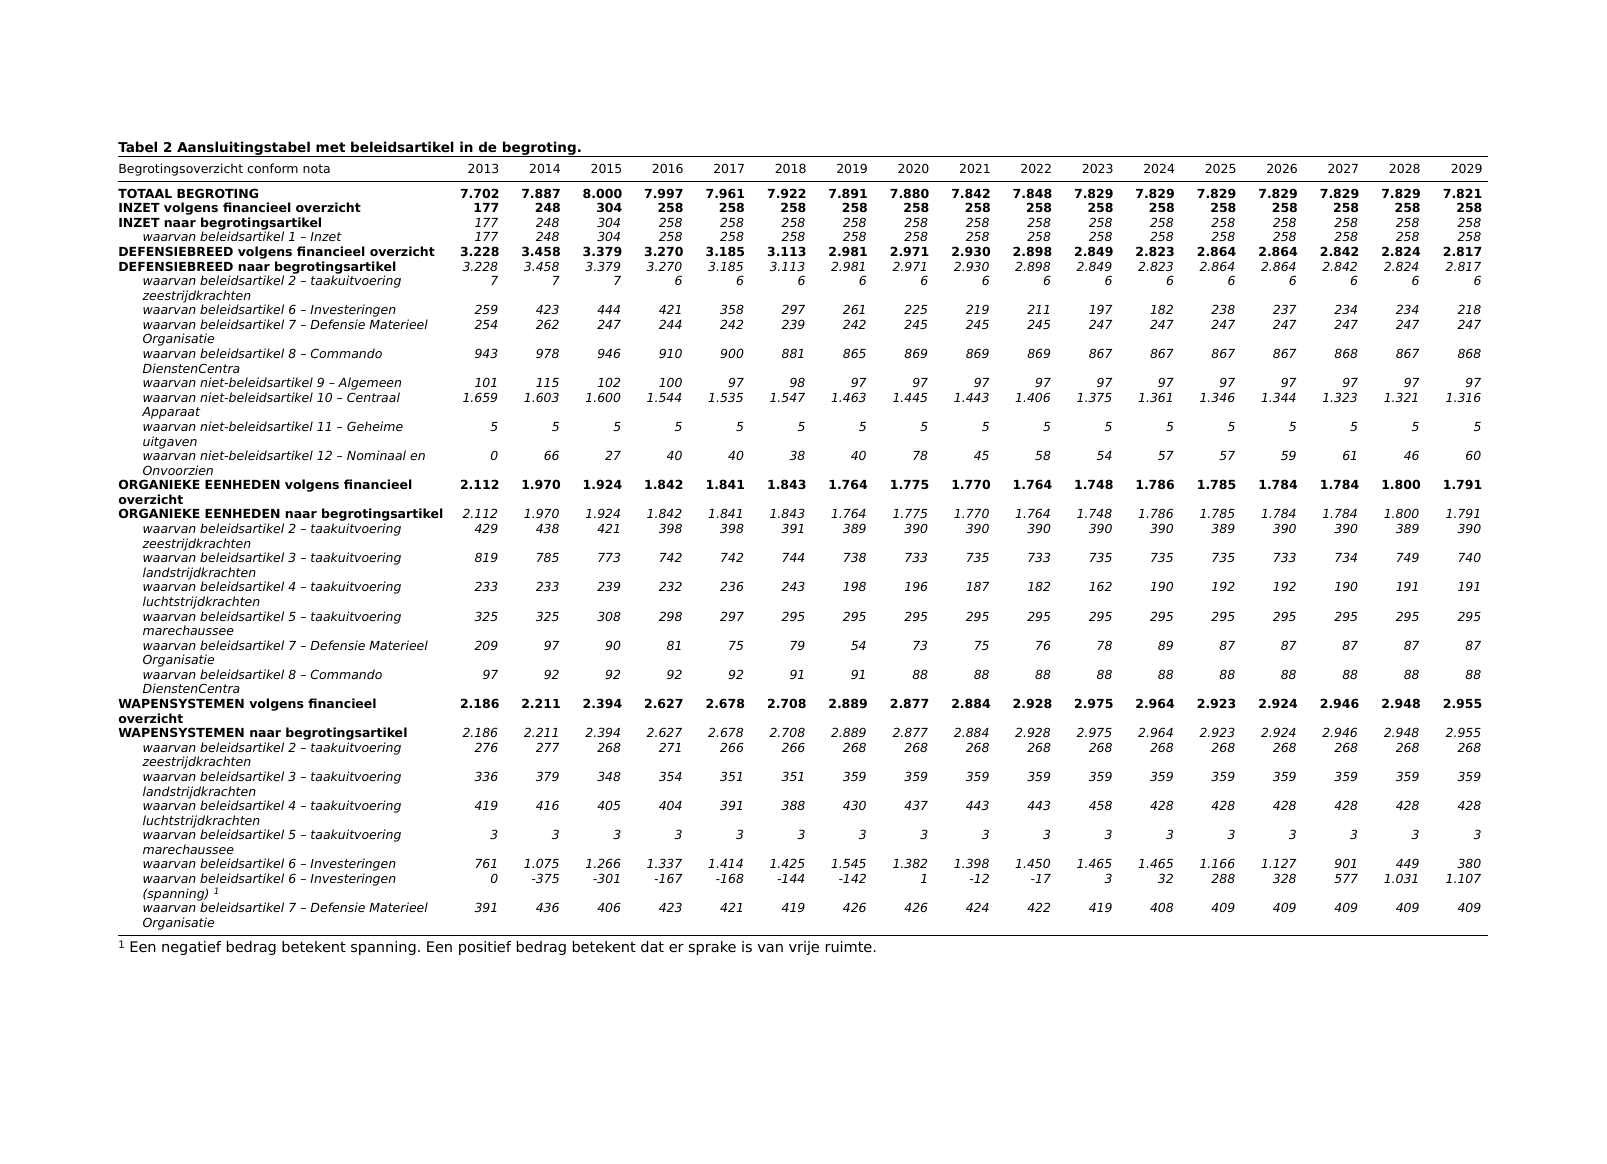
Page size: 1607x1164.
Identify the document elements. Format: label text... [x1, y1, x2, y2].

table_cell [118, 347, 136, 376]
table_cell 910 [628, 347, 689, 376]
table_cell WAPENSYSTEMEN volgens financieel overzicht [118, 697, 444, 726]
table_cell 419 [751, 901, 812, 935]
table_cell 182 [1119, 303, 1181, 318]
table_cell 247 [1181, 318, 1242, 347]
table_cell 97 [1119, 376, 1181, 391]
table_cell 1.346 [1181, 391, 1242, 420]
table_cell 785 [505, 551, 566, 580]
table_cell 6 [1119, 274, 1181, 303]
table_cell 245 [996, 318, 1058, 347]
table_cell 3.379 [566, 245, 628, 259]
table_cell 247 [1304, 318, 1365, 347]
table_cell 1.841 [689, 478, 751, 507]
table_cell 258 [874, 216, 935, 230]
table_cell waarvan niet-beleidsartikel 9 – Algemeen [136, 376, 444, 391]
table_cell 735 [1119, 551, 1181, 580]
table_cell 2029 [1426, 157, 1488, 181]
table_cell 258 [689, 201, 751, 216]
table_cell [118, 872, 136, 901]
table_cell 419 [444, 799, 505, 828]
table_cell Begrotingsoverzicht conform nota [118, 157, 444, 181]
table_cell 258 [996, 230, 1058, 245]
table_cell 258 [1181, 230, 1242, 245]
table_cell 5 [566, 420, 628, 449]
table_cell 92 [628, 668, 689, 697]
table_cell waarvan beleidsartikel 5 – taakuitvoering marechaussee [136, 609, 444, 638]
table_cell 268 [1304, 741, 1365, 770]
table_cell 390 [935, 522, 996, 551]
table_cell 295 [1058, 609, 1119, 638]
table_cell 8.000 [566, 182, 628, 201]
table_cell [118, 580, 136, 609]
table_cell 79 [751, 639, 812, 668]
table_cell [118, 609, 136, 638]
table_cell 1.764 [996, 507, 1058, 522]
table_cell 101 [444, 376, 505, 391]
table_cell 97 [812, 376, 873, 391]
table_cell 359 [935, 770, 996, 799]
table_cell 248 [505, 230, 566, 245]
table_cell 1.547 [751, 391, 812, 420]
table_cell 391 [751, 522, 812, 551]
table_cell WAPENSYSTEMEN naar begrotingsartikel [118, 726, 444, 741]
table_cell 258 [874, 230, 935, 245]
table_cell 190 [1119, 580, 1181, 609]
table_cell 288 [1181, 872, 1242, 901]
table_cell 3.113 [751, 259, 812, 274]
table_cell [118, 770, 136, 799]
table_cell 2.817 [1426, 259, 1488, 274]
table_cell waarvan beleidsartikel 2 – taakuitvoering zeestrijdkrachten [136, 522, 444, 551]
table_cell 423 [505, 303, 566, 318]
table_cell 92 [689, 668, 751, 697]
table_cell 277 [505, 741, 566, 770]
table_cell 298 [628, 609, 689, 638]
table_cell 2.964 [1119, 697, 1181, 726]
table_cell 1.764 [996, 478, 1058, 507]
table_cell 88 [1304, 668, 1365, 697]
table_cell 7.922 [751, 182, 812, 201]
table_cell 2.864 [1181, 245, 1242, 259]
table_cell 6 [628, 274, 689, 303]
table_cell 1.603 [505, 391, 566, 420]
table_cell 6 [1365, 274, 1426, 303]
table_cell 258 [874, 201, 935, 216]
table_cell 40 [628, 449, 689, 478]
table_cell 740 [1426, 551, 1488, 580]
table_cell 380 [1426, 857, 1488, 872]
table_cell 1.323 [1304, 391, 1365, 420]
table_cell 5 [996, 420, 1058, 449]
table_cell 268 [935, 741, 996, 770]
table_cell 3 [996, 828, 1058, 857]
table_cell 182 [996, 580, 1058, 609]
table_cell 97 [1365, 376, 1426, 391]
table_cell -144 [751, 872, 812, 901]
table_cell 379 [505, 770, 566, 799]
table_cell INZET naar begrotingsartikel [118, 216, 444, 230]
table_cell 162 [1058, 580, 1119, 609]
table_cell 97 [996, 376, 1058, 391]
table_cell 177 [444, 201, 505, 216]
table_cell 237 [1242, 303, 1303, 318]
table_cell ORGANIEKE EENHEDEN naar begrotingsartikel [118, 507, 444, 522]
table_cell 1.166 [1181, 857, 1242, 872]
table_cell [118, 449, 136, 478]
table_cell 87 [1304, 639, 1365, 668]
table_cell 1.545 [812, 857, 873, 872]
table_cell 5 [628, 420, 689, 449]
table_cell 247 [566, 318, 628, 347]
table_cell 3.185 [689, 259, 751, 274]
table_cell 2.981 [812, 245, 873, 259]
table_cell 2025 [1181, 157, 1242, 181]
table_cell 45 [935, 449, 996, 478]
table_cell 76 [996, 639, 1058, 668]
table_cell [118, 857, 136, 872]
table_cell 3.270 [628, 259, 689, 274]
table_cell 1.544 [628, 391, 689, 420]
table_cell 1.800 [1365, 507, 1426, 522]
table_cell 391 [444, 901, 505, 935]
table_cell 40 [812, 449, 873, 478]
table_cell 1.841 [689, 507, 751, 522]
table_cell 1.414 [689, 857, 751, 872]
table_cell 1.316 [1426, 391, 1488, 420]
table_cell 258 [1242, 230, 1303, 245]
table_cell 6 [812, 274, 873, 303]
table_cell 819 [444, 551, 505, 580]
table_cell 7 [444, 274, 505, 303]
table_cell 6 [1181, 274, 1242, 303]
table_cell 58 [996, 449, 1058, 478]
table_cell 2.923 [1181, 697, 1242, 726]
table_cell -168 [689, 872, 751, 901]
table_cell 867 [1058, 347, 1119, 376]
table_cell 259 [444, 303, 505, 318]
table_cell 421 [689, 901, 751, 935]
table_cell 7.829 [1304, 182, 1365, 201]
table_cell 1.786 [1119, 507, 1181, 522]
table_cell 2.898 [996, 245, 1058, 259]
table_cell 3 [1181, 828, 1242, 857]
table_cell 7.997 [628, 182, 689, 201]
table_cell 258 [812, 216, 873, 230]
table_cell 359 [1181, 770, 1242, 799]
table_cell 40 [689, 449, 751, 478]
table_cell 359 [1304, 770, 1365, 799]
table_cell 27 [566, 449, 628, 478]
table_cell 1.843 [751, 507, 812, 522]
table_cell 239 [566, 580, 628, 609]
table_cell 177 [444, 216, 505, 230]
table_cell 2.678 [689, 726, 751, 741]
table_cell 6 [935, 274, 996, 303]
table_cell waarvan beleidsartikel 3 – taakuitvoering landstrijdkrachten [136, 770, 444, 799]
table_cell 46 [1365, 449, 1426, 478]
table_cell [118, 303, 136, 318]
table_cell 91 [751, 668, 812, 697]
table_cell 577 [1304, 872, 1365, 901]
table_cell 404 [628, 799, 689, 828]
table_cell 7.829 [1119, 182, 1181, 201]
table_cell 5 [505, 420, 566, 449]
table_cell -12 [935, 872, 996, 901]
table_cell 1.375 [1058, 391, 1119, 420]
table_cell 258 [1304, 230, 1365, 245]
table_cell 248 [505, 216, 566, 230]
table_cell 245 [935, 318, 996, 347]
table_cell 742 [628, 551, 689, 580]
table_cell 247 [1242, 318, 1303, 347]
table_cell 868 [1426, 347, 1488, 376]
table_cell waarvan niet-beleidsartikel 12 – Nominaal en Onvoorzien [136, 449, 444, 478]
table_cell 2.678 [689, 697, 751, 726]
table_cell 3.113 [751, 245, 812, 259]
table_cell 97 [444, 668, 505, 697]
table_cell 359 [1426, 770, 1488, 799]
table_cell 2.864 [1242, 245, 1303, 259]
table_cell 5 [751, 420, 812, 449]
table_cell 2.211 [505, 726, 566, 741]
table_cell 38 [751, 449, 812, 478]
table_cell 248 [505, 201, 566, 216]
table_cell 258 [1119, 230, 1181, 245]
table_cell 261 [812, 303, 873, 318]
table_cell 3.270 [628, 245, 689, 259]
table_cell 88 [1365, 668, 1426, 697]
table_cell 761 [444, 857, 505, 872]
table_cell 3 [1119, 828, 1181, 857]
table_cell 428 [1242, 799, 1303, 828]
table_cell 258 [1426, 216, 1488, 230]
table_cell 458 [1058, 799, 1119, 828]
table_cell 398 [689, 522, 751, 551]
table_cell waarvan beleidsartikel 8 – Commando DienstenCentra [136, 668, 444, 697]
table_cell 7 [505, 274, 566, 303]
table_cell 428 [1304, 799, 1365, 828]
table_cell 295 [935, 609, 996, 638]
table_cell 258 [628, 201, 689, 216]
table_cell 2.708 [751, 726, 812, 741]
table_cell 2.964 [1119, 726, 1181, 741]
table_cell [118, 828, 136, 857]
table_cell 97 [505, 639, 566, 668]
table_cell 3.185 [689, 245, 751, 259]
table_cell 2.923 [1181, 726, 1242, 741]
table_cell 177 [444, 230, 505, 245]
table_cell 1.842 [628, 478, 689, 507]
table_cell 1.266 [566, 857, 628, 872]
table_cell 190 [1304, 580, 1365, 609]
table_cell 268 [1119, 741, 1181, 770]
table_cell 32 [1119, 872, 1181, 901]
table_cell 244 [628, 318, 689, 347]
table_cell 258 [1304, 201, 1365, 216]
table_cell 295 [1304, 609, 1365, 638]
table_cell 295 [1365, 609, 1426, 638]
table_cell 5 [1181, 420, 1242, 449]
table_cell 7.702 [444, 182, 505, 201]
table_cell 2019 [812, 157, 873, 181]
table_cell 405 [566, 799, 628, 828]
table_cell 2.824 [1365, 245, 1426, 259]
table_cell 247 [1119, 318, 1181, 347]
table_cell waarvan niet-beleidsartikel 11 – Geheime uitgaven [136, 420, 444, 449]
table_cell 297 [689, 609, 751, 638]
table_cell 258 [935, 201, 996, 216]
table_cell [118, 274, 136, 303]
table_cell 268 [1426, 741, 1488, 770]
table_cell 443 [996, 799, 1058, 828]
table_cell 3 [751, 828, 812, 857]
table_cell 1.775 [874, 478, 935, 507]
table_cell 359 [1058, 770, 1119, 799]
table_cell 219 [935, 303, 996, 318]
table_cell 247 [1426, 318, 1488, 347]
table_cell waarvan beleidsartikel 7 – Defensie Materieel Organisatie [136, 318, 444, 347]
table_cell 2.823 [1119, 245, 1181, 259]
table_cell 1.791 [1426, 507, 1488, 522]
table_cell 1.450 [996, 857, 1058, 872]
table_cell 97 [689, 376, 751, 391]
table_cell 359 [1242, 770, 1303, 799]
table_cell 192 [1181, 580, 1242, 609]
table_cell 2.889 [812, 726, 873, 741]
table_cell 2026 [1242, 157, 1303, 181]
table_cell 1.337 [628, 857, 689, 872]
table_cell 1.321 [1365, 391, 1426, 420]
table_cell 91 [812, 668, 873, 697]
table_cell 6 [689, 274, 751, 303]
table_cell 0 [444, 449, 505, 478]
table_cell 388 [751, 799, 812, 828]
table_cell 449 [1365, 857, 1426, 872]
table_cell 266 [689, 741, 751, 770]
table_cell 1 [874, 872, 935, 901]
table_cell 1.775 [874, 507, 935, 522]
table_cell 115 [505, 376, 566, 391]
table_cell 211 [996, 303, 1058, 318]
table_cell 258 [751, 230, 812, 245]
table_cell 89 [1119, 639, 1181, 668]
table_cell 1.659 [444, 391, 505, 420]
table_cell 389 [1365, 522, 1426, 551]
table_cell 258 [1058, 230, 1119, 245]
table_cell 733 [874, 551, 935, 580]
table_cell 325 [505, 609, 566, 638]
table_cell waarvan beleidsartikel 6 – Investeringen [136, 857, 444, 872]
table_cell 2.842 [1304, 245, 1365, 259]
table_cell 233 [505, 580, 566, 609]
table_cell 6 [1058, 274, 1119, 303]
table_cell 359 [874, 770, 935, 799]
table_cell 409 [1365, 901, 1426, 935]
table_cell 304 [566, 201, 628, 216]
table_cell 2.898 [996, 259, 1058, 274]
table_cell 60 [1426, 449, 1488, 478]
table_cell waarvan beleidsartikel 1 – Inzet [136, 230, 444, 245]
table_cell 2017 [689, 157, 751, 181]
table_cell waarvan beleidsartikel 8 – Commando DienstenCentra [136, 347, 444, 376]
table_cell waarvan beleidsartikel 3 – taakuitvoering landstrijdkrachten [136, 551, 444, 580]
table_cell 247 [1365, 318, 1426, 347]
table_cell 7.842 [935, 182, 996, 201]
table_cell waarvan beleidsartikel 6 – Investeringen (spanning) 1 [136, 872, 444, 901]
table_cell 7.829 [1181, 182, 1242, 201]
table_cell 2.627 [628, 726, 689, 741]
table_cell 2021 [935, 157, 996, 181]
table_cell 6 [1304, 274, 1365, 303]
table_cell 1.535 [689, 391, 751, 420]
table_cell 102 [566, 376, 628, 391]
table_cell 7.887 [505, 182, 566, 201]
table_cell 258 [689, 216, 751, 230]
table_cell 304 [566, 216, 628, 230]
table_cell 97 [1058, 376, 1119, 391]
table_cell 733 [996, 551, 1058, 580]
table_cell 1.600 [566, 391, 628, 420]
table_cell 733 [1242, 551, 1303, 580]
table_cell 867 [1181, 347, 1242, 376]
table_cell 258 [689, 230, 751, 245]
table_cell 3 [935, 828, 996, 857]
table_cell 3 [1242, 828, 1303, 857]
table_cell 92 [566, 668, 628, 697]
table_cell 98 [751, 376, 812, 391]
table_cell 2.849 [1058, 259, 1119, 274]
table_cell 3 [628, 828, 689, 857]
table_cell 2.864 [1242, 259, 1303, 274]
table_cell 422 [996, 901, 1058, 935]
table_cell 2.928 [996, 726, 1058, 741]
table_cell 6 [1426, 274, 1488, 303]
table_cell 7 [566, 274, 628, 303]
table_cell 2.824 [1365, 259, 1426, 274]
table_cell 78 [1058, 639, 1119, 668]
table_cell 390 [1242, 522, 1303, 551]
table_cell 2.884 [935, 697, 996, 726]
table_cell 258 [1365, 201, 1426, 216]
table_cell 5 [1304, 420, 1365, 449]
table_cell 5 [444, 420, 505, 449]
table_cell 81 [628, 639, 689, 668]
table_cell 443 [935, 799, 996, 828]
table_cell 2.112 [444, 507, 505, 522]
table_cell 2.975 [1058, 726, 1119, 741]
table_cell 2.849 [1058, 245, 1119, 259]
table_cell 416 [505, 799, 566, 828]
table_cell 1.970 [505, 507, 566, 522]
table_cell 5 [812, 420, 873, 449]
table_cell [118, 230, 136, 245]
table_cell 2.877 [874, 726, 935, 741]
table_cell 421 [628, 303, 689, 318]
table_cell 191 [1365, 580, 1426, 609]
table_cell 88 [935, 668, 996, 697]
table_cell 1.784 [1242, 478, 1303, 507]
table_cell INZET volgens financieel overzicht [118, 201, 444, 216]
table_cell 2018 [751, 157, 812, 181]
table_cell -375 [505, 872, 566, 901]
table_cell 426 [812, 901, 873, 935]
table_cell 1.784 [1304, 507, 1365, 522]
table_cell 234 [1304, 303, 1365, 318]
table_cell 97 [1181, 376, 1242, 391]
table_cell 2.842 [1304, 259, 1365, 274]
table_cell 328 [1242, 872, 1303, 901]
table_cell 1.770 [935, 507, 996, 522]
table_cell 97 [1304, 376, 1365, 391]
table_cell [118, 318, 136, 347]
table_cell 359 [1365, 770, 1426, 799]
table_cell 268 [1365, 741, 1426, 770]
table_cell 354 [628, 770, 689, 799]
table_cell 258 [628, 230, 689, 245]
table_cell 325 [444, 609, 505, 638]
table_cell [118, 668, 136, 697]
table_cell 742 [689, 551, 751, 580]
table_cell 869 [874, 347, 935, 376]
table_cell 2.930 [935, 245, 996, 259]
table_cell 3 [1304, 828, 1365, 857]
table_cell 423 [628, 901, 689, 935]
table_cell waarvan beleidsartikel 7 – Defensie Materieel Organisatie [136, 639, 444, 668]
table_cell 2.823 [1119, 259, 1181, 274]
table_cell TOTAAL BEGROTING [118, 182, 444, 201]
table_cell [118, 799, 136, 828]
table_cell 868 [1304, 347, 1365, 376]
table_cell 2023 [1058, 157, 1119, 181]
table_cell 336 [444, 770, 505, 799]
table_cell 88 [1058, 668, 1119, 697]
table_cell 304 [566, 230, 628, 245]
table_cell 421 [566, 522, 628, 551]
table_cell 262 [505, 318, 566, 347]
table_cell 5 [1365, 420, 1426, 449]
table_cell 234 [1365, 303, 1426, 318]
table_cell 1.443 [935, 391, 996, 420]
table_cell 735 [935, 551, 996, 580]
table_cell 1 Een negatief bedrag betekent spanning. Een positief bedrag betekent dat er sprake is van vrije ruimte. [118, 936, 1488, 956]
table_cell 295 [812, 609, 873, 638]
table_cell 258 [1242, 216, 1303, 230]
table_cell 865 [812, 347, 873, 376]
table_cell 2.394 [566, 726, 628, 741]
table_cell 97 [1242, 376, 1303, 391]
table_cell 308 [566, 609, 628, 638]
table_cell 738 [812, 551, 873, 580]
table_cell 0 [444, 872, 505, 901]
table_cell 438 [505, 522, 566, 551]
table_cell [118, 391, 136, 420]
table_cell 1.770 [935, 478, 996, 507]
table_cell 218 [1426, 303, 1488, 318]
table_cell 2.928 [996, 697, 1058, 726]
table_cell 359 [812, 770, 873, 799]
table_cell 61 [1304, 449, 1365, 478]
table_cell 2.186 [444, 697, 505, 726]
table_cell 268 [1181, 741, 1242, 770]
table_cell 225 [874, 303, 935, 318]
table_cell 3 [1058, 872, 1119, 901]
table_cell 6 [751, 274, 812, 303]
table_cell 258 [1181, 216, 1242, 230]
table_cell 242 [812, 318, 873, 347]
table_cell 97 [935, 376, 996, 391]
table_cell 2.889 [812, 697, 873, 726]
table_cell 1.748 [1058, 507, 1119, 522]
table_cell 1.800 [1365, 478, 1426, 507]
table_cell 2.981 [812, 259, 873, 274]
table_cell 258 [1242, 201, 1303, 216]
table_cell 869 [935, 347, 996, 376]
table_cell 295 [874, 609, 935, 638]
table_cell 406 [566, 901, 628, 935]
table_cell [118, 741, 136, 770]
table_cell 2024 [1119, 157, 1181, 181]
table_cell 2.948 [1365, 726, 1426, 741]
table_cell 3.379 [566, 259, 628, 274]
table_cell 2.112 [444, 478, 505, 507]
table_cell 2.708 [751, 697, 812, 726]
table_cell 1.785 [1181, 478, 1242, 507]
table_cell -167 [628, 872, 689, 901]
table_cell 5 [689, 420, 751, 449]
table_cell waarvan beleidsartikel 7 – Defensie Materieel Organisatie [136, 901, 444, 935]
table_cell 5 [1426, 420, 1488, 449]
table_cell 73 [874, 639, 935, 668]
table_cell 749 [1365, 551, 1426, 580]
table_cell 3.228 [444, 245, 505, 259]
table_cell 258 [812, 201, 873, 216]
table_cell 7.829 [1242, 182, 1303, 201]
table_cell 88 [996, 668, 1058, 697]
table_cell 1.843 [751, 478, 812, 507]
table_cell 358 [689, 303, 751, 318]
table_cell 295 [1181, 609, 1242, 638]
table_cell 2028 [1365, 157, 1426, 181]
table_cell 409 [1181, 901, 1242, 935]
table_cell 5 [1242, 420, 1303, 449]
table_cell 97 [1426, 376, 1488, 391]
table_cell 2.946 [1304, 726, 1365, 741]
table_cell 3 [1365, 828, 1426, 857]
table_cell 57 [1181, 449, 1242, 478]
table_cell 429 [444, 522, 505, 551]
table_cell 2013 [444, 157, 505, 181]
table_cell 390 [1119, 522, 1181, 551]
table_cell 75 [935, 639, 996, 668]
table_cell 258 [996, 216, 1058, 230]
table_cell 900 [689, 347, 751, 376]
table_cell 1.764 [812, 507, 873, 522]
table_cell 2.186 [444, 726, 505, 741]
table_cell 236 [689, 580, 751, 609]
table_cell 187 [935, 580, 996, 609]
table_cell 1.785 [1181, 507, 1242, 522]
table_cell 946 [566, 347, 628, 376]
table_cell 78 [874, 449, 935, 478]
table_cell 88 [1426, 668, 1488, 697]
table_cell 258 [1426, 230, 1488, 245]
table_cell 258 [1119, 201, 1181, 216]
table_cell 869 [996, 347, 1058, 376]
table_cell 295 [996, 609, 1058, 638]
table_cell 2.924 [1242, 726, 1303, 741]
table_cell [118, 639, 136, 668]
table_cell 258 [628, 216, 689, 230]
table_cell 419 [1058, 901, 1119, 935]
table_cell 3 [874, 828, 935, 857]
table_cell 2.971 [874, 259, 935, 274]
table_cell 389 [1181, 522, 1242, 551]
table_cell 1.361 [1119, 391, 1181, 420]
table_cell 268 [1058, 741, 1119, 770]
table_cell 258 [935, 216, 996, 230]
table_cell 2.955 [1426, 697, 1488, 726]
table_cell [118, 901, 136, 935]
table_cell 428 [1365, 799, 1426, 828]
table_cell 100 [628, 376, 689, 391]
table_cell 2.930 [935, 259, 996, 274]
table_cell 57 [1119, 449, 1181, 478]
table_cell 258 [751, 216, 812, 230]
table_cell 3 [444, 828, 505, 857]
table_cell 268 [566, 741, 628, 770]
table_cell 351 [751, 770, 812, 799]
table_cell 54 [1058, 449, 1119, 478]
table_cell 3 [1058, 828, 1119, 857]
table_cell 1.031 [1365, 872, 1426, 901]
table_cell [118, 376, 136, 391]
table_cell 1.924 [566, 507, 628, 522]
table_cell 3 [812, 828, 873, 857]
table_cell 258 [1119, 216, 1181, 230]
table_cell 2.948 [1365, 697, 1426, 726]
table_cell 192 [1242, 580, 1303, 609]
table_cell 1.786 [1119, 478, 1181, 507]
table_cell 7.821 [1426, 182, 1488, 201]
table_cell 1.791 [1426, 478, 1488, 507]
table_cell 2.627 [628, 697, 689, 726]
table_cell ORGANIEKE EENHEDEN volgens financieel overzicht [118, 478, 444, 507]
table_cell 1.465 [1119, 857, 1181, 872]
table_cell 258 [751, 201, 812, 216]
table_cell 1.107 [1426, 872, 1488, 901]
table_cell 1.748 [1058, 478, 1119, 507]
table_cell 390 [1058, 522, 1119, 551]
table_cell 92 [505, 668, 566, 697]
table_cell 297 [751, 303, 812, 318]
table_cell 2.946 [1304, 697, 1365, 726]
table_cell 6 [1242, 274, 1303, 303]
table_cell DEFENSIEBREED naar begrotingsartikel [118, 259, 444, 274]
table_cell 409 [1242, 901, 1303, 935]
table_cell 3 [566, 828, 628, 857]
table_cell 88 [1119, 668, 1181, 697]
table_cell 87 [1181, 639, 1242, 668]
table_cell 744 [751, 551, 812, 580]
table_cell 881 [751, 347, 812, 376]
table_cell 59 [1242, 449, 1303, 478]
table_cell 428 [1181, 799, 1242, 828]
table_cell 390 [996, 522, 1058, 551]
table_cell 2.924 [1242, 697, 1303, 726]
table_cell 276 [444, 741, 505, 770]
table_cell 232 [628, 580, 689, 609]
table_cell 348 [566, 770, 628, 799]
table_cell waarvan beleidsartikel 4 – taakuitvoering luchtstrijdkrachten [136, 580, 444, 609]
table_cell 271 [628, 741, 689, 770]
table_cell 773 [566, 551, 628, 580]
table_cell waarvan niet-beleidsartikel 10 – Centraal Apparaat [136, 391, 444, 420]
table_cell 268 [996, 741, 1058, 770]
table_cell 2015 [566, 157, 628, 181]
table_cell 6 [874, 274, 935, 303]
table_cell 191 [1426, 580, 1488, 609]
table_cell 436 [505, 901, 566, 935]
table_cell 7.961 [689, 182, 751, 201]
table_cell 258 [1426, 201, 1488, 216]
table_cell 239 [751, 318, 812, 347]
table_cell 735 [1181, 551, 1242, 580]
table_cell 351 [689, 770, 751, 799]
table_cell 245 [874, 318, 935, 347]
table_cell 258 [1365, 230, 1426, 245]
table_cell 196 [874, 580, 935, 609]
table_cell 258 [996, 201, 1058, 216]
table_cell 2.817 [1426, 245, 1488, 259]
table_cell waarvan beleidsartikel 6 – Investeringen [136, 303, 444, 318]
table_cell 2027 [1304, 157, 1365, 181]
table_cell 2.884 [935, 726, 996, 741]
table_cell 359 [1119, 770, 1181, 799]
table_cell 1.924 [566, 478, 628, 507]
table_cell 7.829 [1365, 182, 1426, 201]
table_cell DEFENSIEBREED volgens financieel overzicht [118, 245, 444, 259]
table_cell 424 [935, 901, 996, 935]
table_cell 3 [505, 828, 566, 857]
table_cell [118, 551, 136, 580]
table_cell 391 [689, 799, 751, 828]
table_cell 398 [628, 522, 689, 551]
table_cell 295 [1242, 609, 1303, 638]
table_cell 7.829 [1058, 182, 1119, 201]
table_cell 1.784 [1242, 507, 1303, 522]
table_cell 1.075 [505, 857, 566, 872]
table_cell 3.458 [505, 245, 566, 259]
table_cell 266 [751, 741, 812, 770]
table_cell 735 [1058, 551, 1119, 580]
table_cell 87 [1365, 639, 1426, 668]
table_cell [118, 522, 136, 551]
table_cell 97 [874, 376, 935, 391]
table_cell 295 [1119, 609, 1181, 638]
table_cell 409 [1426, 901, 1488, 935]
table_cell 268 [874, 741, 935, 770]
table_cell 390 [874, 522, 935, 551]
table_cell 295 [1426, 609, 1488, 638]
table_cell 54 [812, 639, 873, 668]
table_cell 1.970 [505, 478, 566, 507]
table_cell 87 [1426, 639, 1488, 668]
table_cell 258 [1304, 216, 1365, 230]
table_cell -17 [996, 872, 1058, 901]
table_cell 1.344 [1242, 391, 1303, 420]
table_cell 444 [566, 303, 628, 318]
table_cell 2.394 [566, 697, 628, 726]
table_cell 90 [566, 639, 628, 668]
table_cell 5 [1119, 420, 1181, 449]
table_cell 243 [751, 580, 812, 609]
table_cell 5 [874, 420, 935, 449]
table_cell 1.764 [812, 478, 873, 507]
table_cell 209 [444, 639, 505, 668]
table_cell 88 [1242, 668, 1303, 697]
table_cell -142 [812, 872, 873, 901]
table_cell 295 [751, 609, 812, 638]
table_cell 1.784 [1304, 478, 1365, 507]
table_cell 75 [689, 639, 751, 668]
table_cell waarvan beleidsartikel 2 – taakuitvoering zeestrijdkrachten [136, 274, 444, 303]
table_cell 258 [935, 230, 996, 245]
table_cell 2.955 [1426, 726, 1488, 741]
table_cell 233 [444, 580, 505, 609]
table_cell 1.406 [996, 391, 1058, 420]
table_cell 198 [812, 580, 873, 609]
table_cell 1.382 [874, 857, 935, 872]
table_cell 901 [1304, 857, 1365, 872]
table_cell 734 [1304, 551, 1365, 580]
table_cell 426 [874, 901, 935, 935]
table_cell 5 [1058, 420, 1119, 449]
table_header Tabel 2 Aansluitingstabel met beleidsartikel in de begroting. [118, 140, 1488, 156]
table_cell 2020 [874, 157, 935, 181]
table_cell 2016 [628, 157, 689, 181]
table_cell waarvan beleidsartikel 4 – taakuitvoering luchtstrijdkrachten [136, 799, 444, 828]
table_cell 1.398 [935, 857, 996, 872]
table_cell 3.228 [444, 259, 505, 274]
table_cell 867 [1119, 347, 1181, 376]
table_cell 247 [1058, 318, 1119, 347]
table_cell 408 [1119, 901, 1181, 935]
table_cell 268 [812, 741, 873, 770]
table_cell [118, 420, 136, 449]
table_cell 258 [1181, 201, 1242, 216]
table_cell 437 [874, 799, 935, 828]
table_cell 238 [1181, 303, 1242, 318]
table_cell 7.880 [874, 182, 935, 201]
table_cell 242 [689, 318, 751, 347]
table_cell waarvan beleidsartikel 5 – taakuitvoering marechaussee [136, 828, 444, 857]
table_cell 258 [1058, 216, 1119, 230]
table_cell waarvan beleidsartikel 2 – taakuitvoering zeestrijdkrachten [136, 741, 444, 770]
table_cell 1.445 [874, 391, 935, 420]
table_cell 66 [505, 449, 566, 478]
table_cell 1.463 [812, 391, 873, 420]
table_cell 428 [1426, 799, 1488, 828]
table_cell 258 [812, 230, 873, 245]
table_cell 430 [812, 799, 873, 828]
table_cell 254 [444, 318, 505, 347]
table_cell 867 [1242, 347, 1303, 376]
table_cell 2.975 [1058, 697, 1119, 726]
table_cell 2.877 [874, 697, 935, 726]
table_cell 7.848 [996, 182, 1058, 201]
table_cell -301 [566, 872, 628, 901]
table_cell 2014 [505, 157, 566, 181]
table_cell 258 [1058, 201, 1119, 216]
table_cell 943 [444, 347, 505, 376]
table_cell 258 [1365, 216, 1426, 230]
table_cell 7.891 [812, 182, 873, 201]
table_cell 197 [1058, 303, 1119, 318]
table_cell 1.842 [628, 507, 689, 522]
table_cell 2.971 [874, 245, 935, 259]
table_cell 390 [1304, 522, 1365, 551]
table_cell 409 [1304, 901, 1365, 935]
table_cell 3.458 [505, 259, 566, 274]
table_cell 1.127 [1242, 857, 1303, 872]
table_cell 867 [1365, 347, 1426, 376]
table_cell 87 [1242, 639, 1303, 668]
table_cell 359 [996, 770, 1058, 799]
table_cell 428 [1119, 799, 1181, 828]
table_cell 3 [1426, 828, 1488, 857]
table_cell 389 [812, 522, 873, 551]
table_cell 5 [935, 420, 996, 449]
table_cell 3 [689, 828, 751, 857]
table_cell 88 [1181, 668, 1242, 697]
table_cell 6 [996, 274, 1058, 303]
table_cell 1.465 [1058, 857, 1119, 872]
table_cell 2022 [996, 157, 1058, 181]
table_cell 88 [874, 668, 935, 697]
table_cell 2.211 [505, 697, 566, 726]
table_cell 268 [1242, 741, 1303, 770]
table_cell 390 [1426, 522, 1488, 551]
table_cell 978 [505, 347, 566, 376]
table_cell 2.864 [1181, 259, 1242, 274]
table_cell 1.425 [751, 857, 812, 872]
